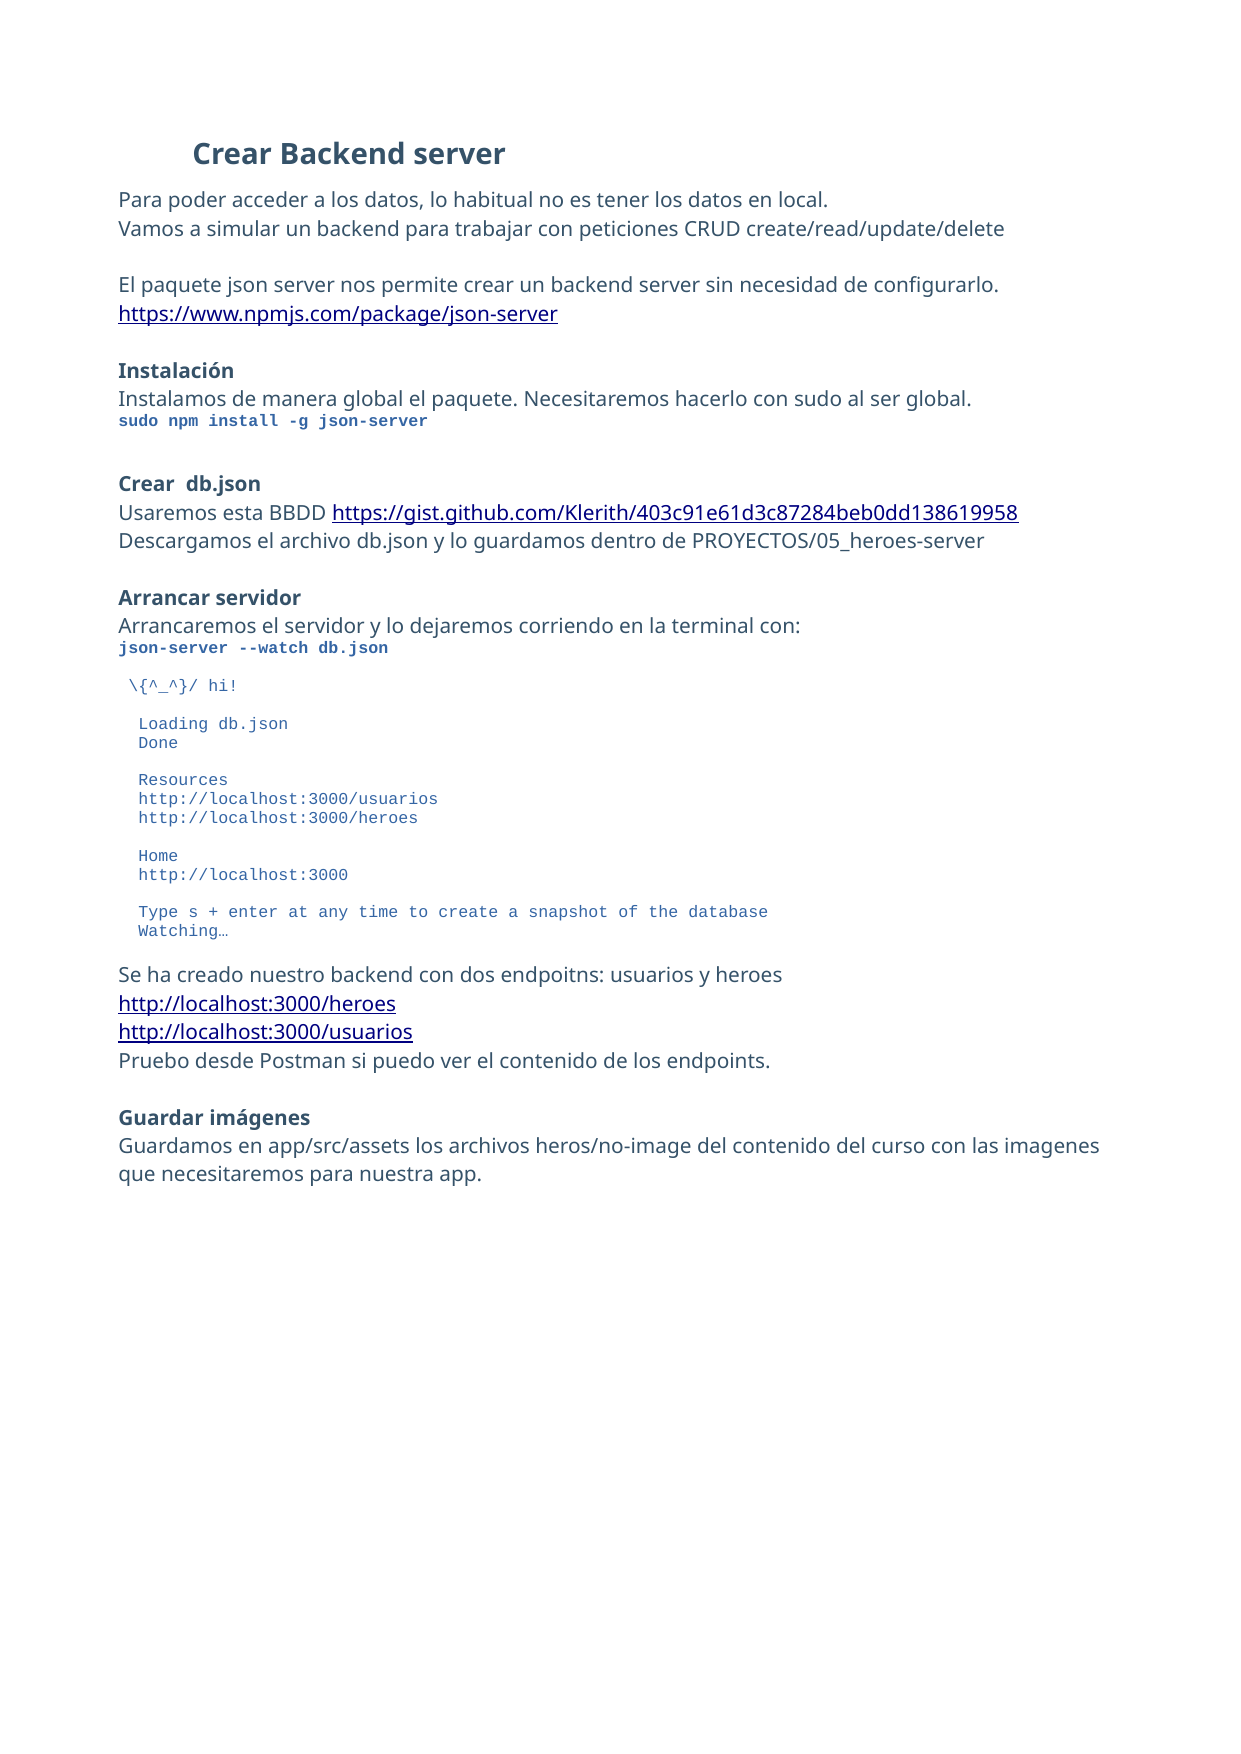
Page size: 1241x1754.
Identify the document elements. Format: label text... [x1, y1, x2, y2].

subtitle Crear Backend server [118, 133, 1122, 173]
text https://www.npmjs.com/package/json-server [118, 299, 1122, 327]
text Crear db.json [118, 469, 1122, 498]
text Para poder acceder a los datos, lo habitual no es tener los datos en local. [118, 185, 1122, 214]
text Descargamos el archivo db.json y lo guardamos dentro de PROYECTOS/05_heroes-server [118, 526, 1122, 554]
text Instalación [118, 356, 1122, 384]
text http://localhost:3000 [118, 866, 1122, 885]
text Usaremos esta BBDD https://gist.github.com/Klerith/403c91e61d3c87284beb0dd138619958 [118, 498, 1122, 526]
text Type s + enter at any time to create a snapshot of the database [118, 904, 1122, 923]
text Home [118, 847, 1122, 866]
text Guardamos en app/src/assets los archivos heros/no-image del contenido del curso con las imagenes que necesitaremos para nuestra app. [118, 1131, 1122, 1188]
text Se ha creado nuestro backend con dos endpoitns: usuarios y heroes [118, 960, 1122, 989]
text Arrancar servidor [118, 583, 1122, 611]
text Guardar imágenes [118, 1103, 1122, 1131]
text El paquete json server nos permite crear un backend server sin necesidad de configurarlo. [118, 271, 1122, 299]
text json-server --watch db.json [118, 640, 1122, 659]
text sudo npm install -g json-server [118, 413, 1122, 432]
text http://localhost:3000/usuarios [118, 791, 1122, 809]
text Pruebo desde Postman si puedo ver el contenido de los endpoints. [118, 1046, 1122, 1074]
text http://localhost:3000/heroes [118, 989, 1122, 1017]
text http://localhost:3000/heroes [118, 809, 1122, 828]
text Arrancaremos el servidor y lo dejaremos corriendo en la terminal con: [118, 611, 1122, 640]
text Watching… [118, 923, 1122, 942]
text Loading db.json [118, 715, 1122, 734]
text \{^_^}/ hi! [118, 678, 1122, 696]
text Instalamos de manera global el paquete. Necesitaremos hacerlo con sudo al ser global. [118, 384, 1122, 413]
text Done [118, 734, 1122, 753]
text Vamos a simular un backend para trabajar con peticiones CRUD create/read/update/delete [118, 214, 1122, 242]
text http://localhost:3000/usuarios [118, 1017, 1122, 1046]
text Resources [118, 772, 1122, 791]
